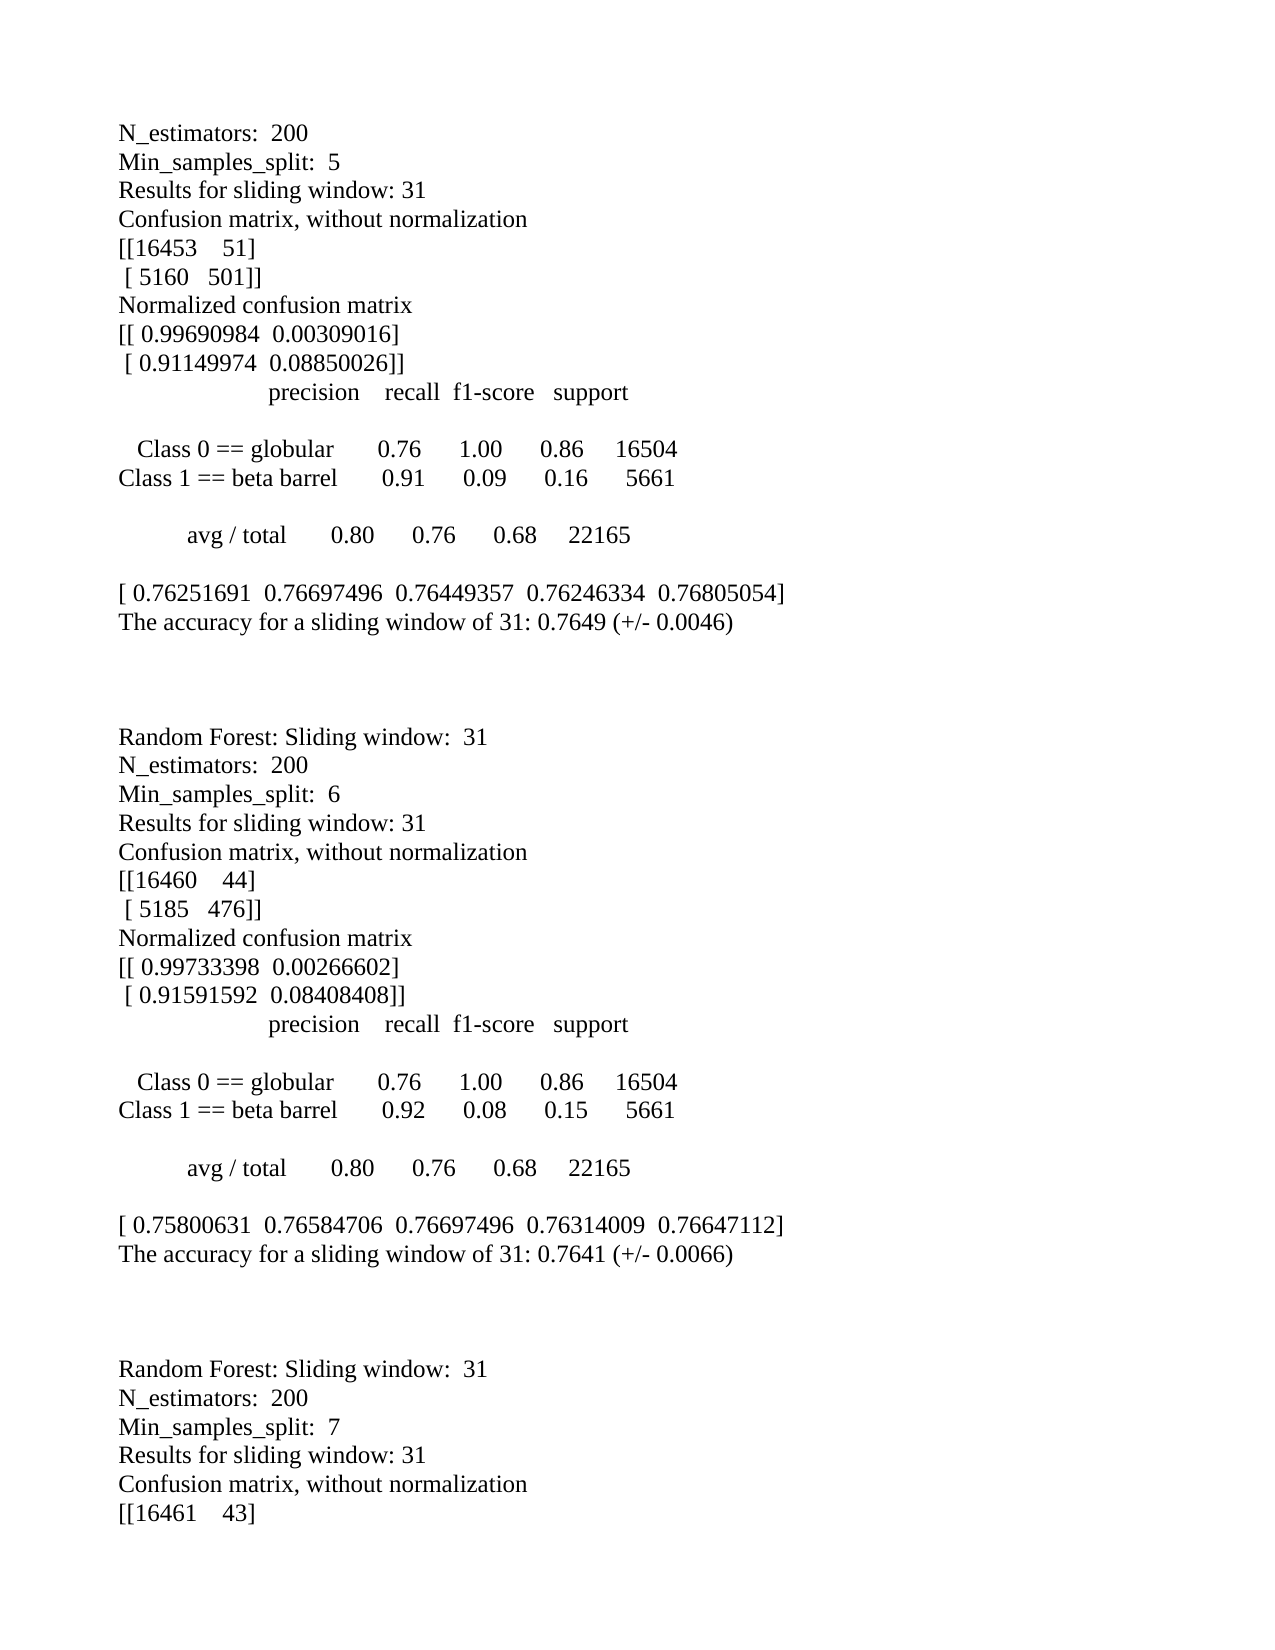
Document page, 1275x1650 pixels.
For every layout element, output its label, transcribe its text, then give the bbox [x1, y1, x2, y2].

text Confusion matrix, without normalization [118, 204, 1157, 233]
text Confusion matrix, without normalization [118, 1469, 1157, 1498]
text [ 5160 501]] [118, 262, 1157, 291]
text avg / total 0.80 0.76 0.68 22165 [118, 521, 1157, 549]
text The accuracy for a sliding window of 31: 0.7641 (+/- 0.0066) [118, 1239, 1157, 1268]
text [ 0.76251691 0.76697496 0.76449357 0.76246334 0.76805054] [118, 578, 1157, 607]
text [[16453 51] [118, 233, 1157, 262]
text [[ 0.99733398 0.00266602] [118, 952, 1157, 981]
text Confusion matrix, without normalization [118, 837, 1157, 866]
text Random Forest: Sliding window: 31 [118, 722, 1157, 751]
text Min_samples_split: 6 [118, 779, 1157, 808]
text [[16461 43] [118, 1498, 1157, 1527]
text [[ 0.99690984 0.00309016] [118, 319, 1157, 348]
text [[16460 44] [118, 866, 1157, 894]
text Class 1 == beta barrel 0.91 0.09 0.16 5661 [118, 463, 1157, 492]
text Min_samples_split: 5 [118, 147, 1157, 176]
text [ 0.91149974 0.08850026]] [118, 348, 1157, 377]
text Normalized confusion matrix [118, 291, 1157, 319]
text N_estimators: 200 [118, 1383, 1157, 1412]
text Results for sliding window: 31 [118, 808, 1157, 837]
text Normalized confusion matrix [118, 923, 1157, 952]
text [ 0.75800631 0.76584706 0.76697496 0.76314009 0.76647112] [118, 1211, 1157, 1239]
text Class 0 == globular 0.76 1.00 0.86 16504 [118, 1067, 1157, 1096]
text Results for sliding window: 31 [118, 1441, 1157, 1469]
text avg / total 0.80 0.76 0.68 22165 [118, 1153, 1157, 1182]
text The accuracy for a sliding window of 31: 0.7649 (+/- 0.0046) [118, 607, 1157, 636]
text precision recall f1-score support [118, 1009, 1157, 1038]
text [ 5185 476]] [118, 894, 1157, 923]
text Min_samples_split: 7 [118, 1412, 1157, 1441]
text [ 0.91591592 0.08408408]] [118, 981, 1157, 1009]
text Class 0 == globular 0.76 1.00 0.86 16504 [118, 434, 1157, 463]
text Random Forest: Sliding window: 31 [118, 1354, 1157, 1383]
text precision recall f1-score support [118, 377, 1157, 406]
text Results for sliding window: 31 [118, 176, 1157, 204]
text N_estimators: 200 [118, 118, 1157, 147]
text N_estimators: 200 [118, 751, 1157, 779]
text Class 1 == beta barrel 0.92 0.08 0.15 5661 [118, 1096, 1157, 1124]
